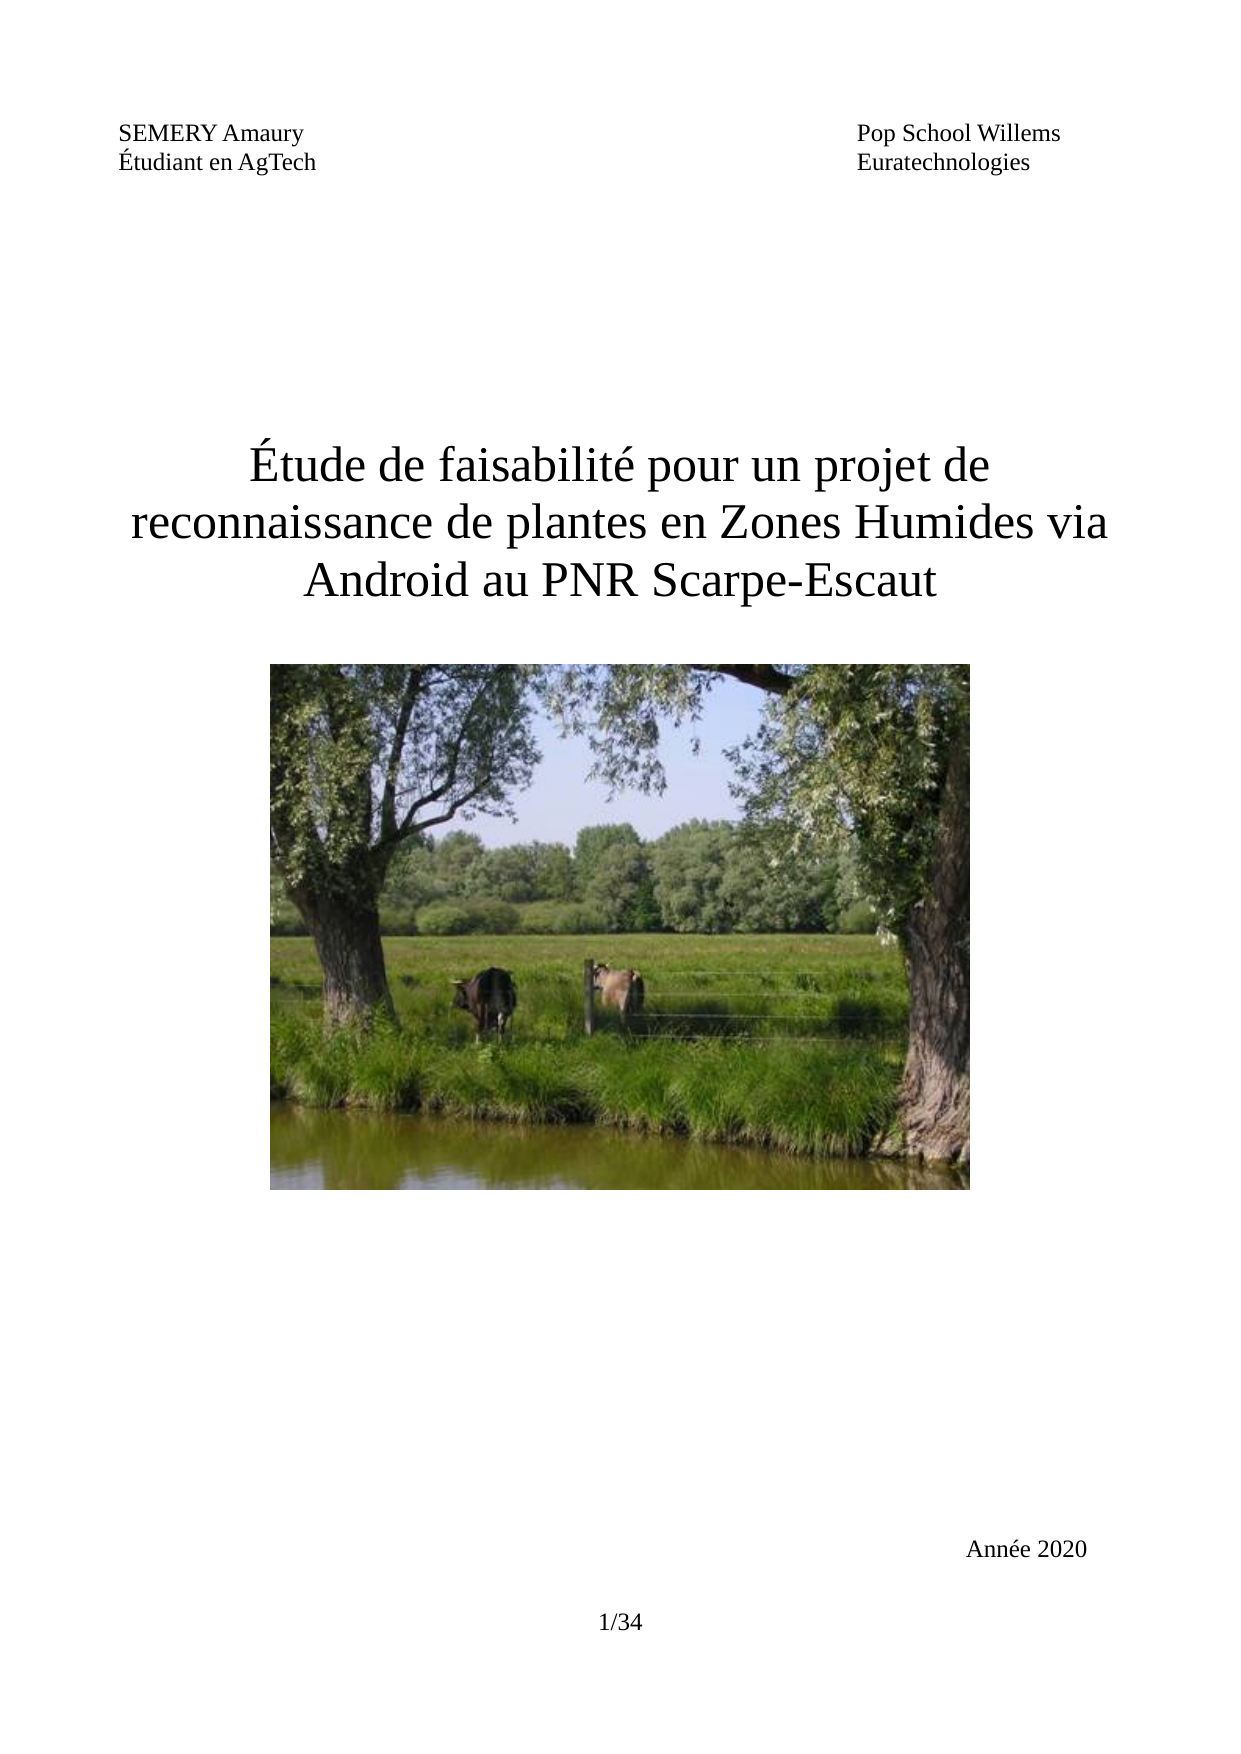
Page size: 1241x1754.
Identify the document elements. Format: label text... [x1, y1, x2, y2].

text Année 2020 [118, 1534, 1122, 1563]
text Étudiant en AgTech Euratechnologies [118, 147, 1122, 176]
picture [270, 664, 970, 1190]
text Étude de faisabilité pour un projet de reconnaissance de plantes en Zones Humides via Android au PNR Scarpe-Escaut [118, 434, 1122, 607]
text SEMERY Amaury Pop School Willems [118, 118, 1122, 147]
